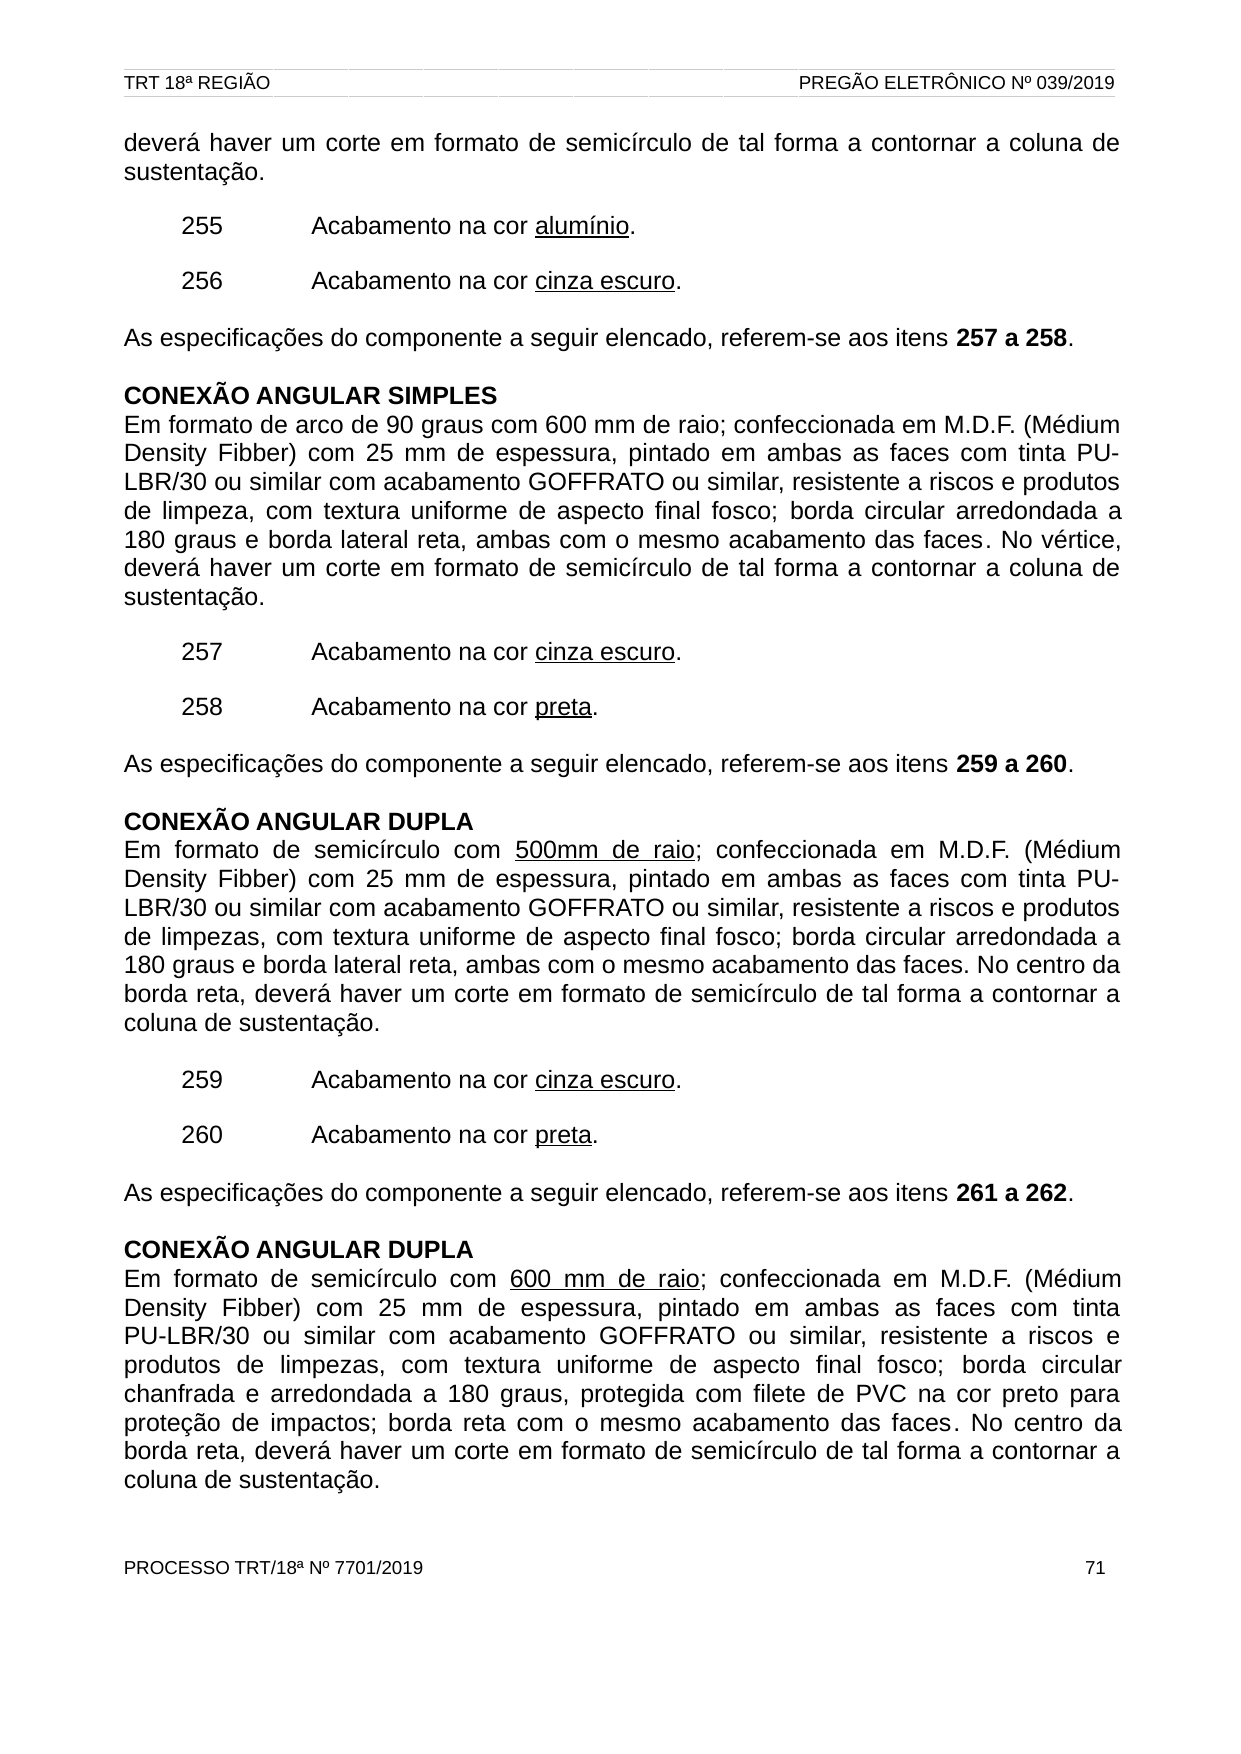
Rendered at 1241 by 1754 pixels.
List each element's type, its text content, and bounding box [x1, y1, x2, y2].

text Em formato de semicírculo com 600 mm de raio; confeccionada em M.D.F. (Médium Density Fibber) com 25 mm de espessura, pintado em ambas as faces com tinta PU‑LBR/30 ou similar com acabamento GOFFRATO ou similar, resistente a riscos e produtos de limpezas, com textura uniforme de aspecto final fosco; borda circular chanfrada e arredondada a 180 graus, protegida com filete de PVC na cor preto para proteção de impactos; borda reta com o mesmo acabamento das faces. No centro da borda reta, deverá haver um corte em formato de semicírculo de tal forma a contornar a coluna de sustentação. [123, 1264, 1122, 1494]
text deverá haver um corte em formato de semicírculo de tal forma a contornar a coluna de sustentação. [123, 128, 1122, 185]
text Em formato de semicírculo com 500mm de raio; confeccionada em M.D.F. (Médium Density Fibber) com 25 mm de espessura, pintado em ambas as faces com tinta PU-LBR/30 ou similar com acabamento GOFFRATO ou similar, resistente a riscos e produtos de limpezas, com textura uniforme de aspecto final fosco; borda circular arredondada a 180 graus e borda lateral reta, ambas com o mesmo acabamento das faces. No centro da borda reta, deverá haver um corte em formato de semicírculo de tal forma a contornar a coluna de sustentação. [123, 835, 1122, 1037]
text As especificações do componente a seguir elencado, referem-se aos itens 257 a 258. [123, 323, 1122, 352]
text CONEXÃO ANGULAR DUPLA [123, 1235, 1122, 1264]
text 255 Acabamento na cor alumínio. [181, 211, 1122, 240]
text 259 Acabamento na cor cinza escuro. [181, 1065, 1122, 1094]
text CONEXÃO ANGULAR DUPLA [123, 807, 1122, 835]
text As especificações do componente a seguir elencado, referem-se aos itens 259 a 260. [123, 749, 1122, 778]
text As especificações do componente a seguir elencado, referem-se aos itens 261 a 262. [123, 1177, 1122, 1206]
text CONEXÃO ANGULAR SIMPLES [123, 381, 1122, 410]
text 260 Acabamento na cor preta. [181, 1120, 1122, 1149]
text 256 Acabamento na cor cinza escuro. [181, 266, 1122, 295]
text Em formato de arco de 90 graus com 600 mm de raio; confeccionada em M.D.F. (Médium Density Fibber) com 25 mm de espessura, pintado em ambas as faces com tinta PU-LBR/30 ou similar com acabamento GOFFRATO ou similar, resistente a riscos e produtos de limpeza, com textura uniforme de aspecto final fosco; borda circular arredondada a 180 graus e borda lateral reta, ambas com o mesmo acabamento das faces. No vértice, deverá haver um corte em formato de semicírculo de tal forma a contornar a coluna de sustentação. [123, 410, 1122, 611]
text 258 Acabamento na cor preta. [181, 692, 1122, 720]
text 257 Acabamento na cor cinza escuro. [181, 637, 1122, 666]
